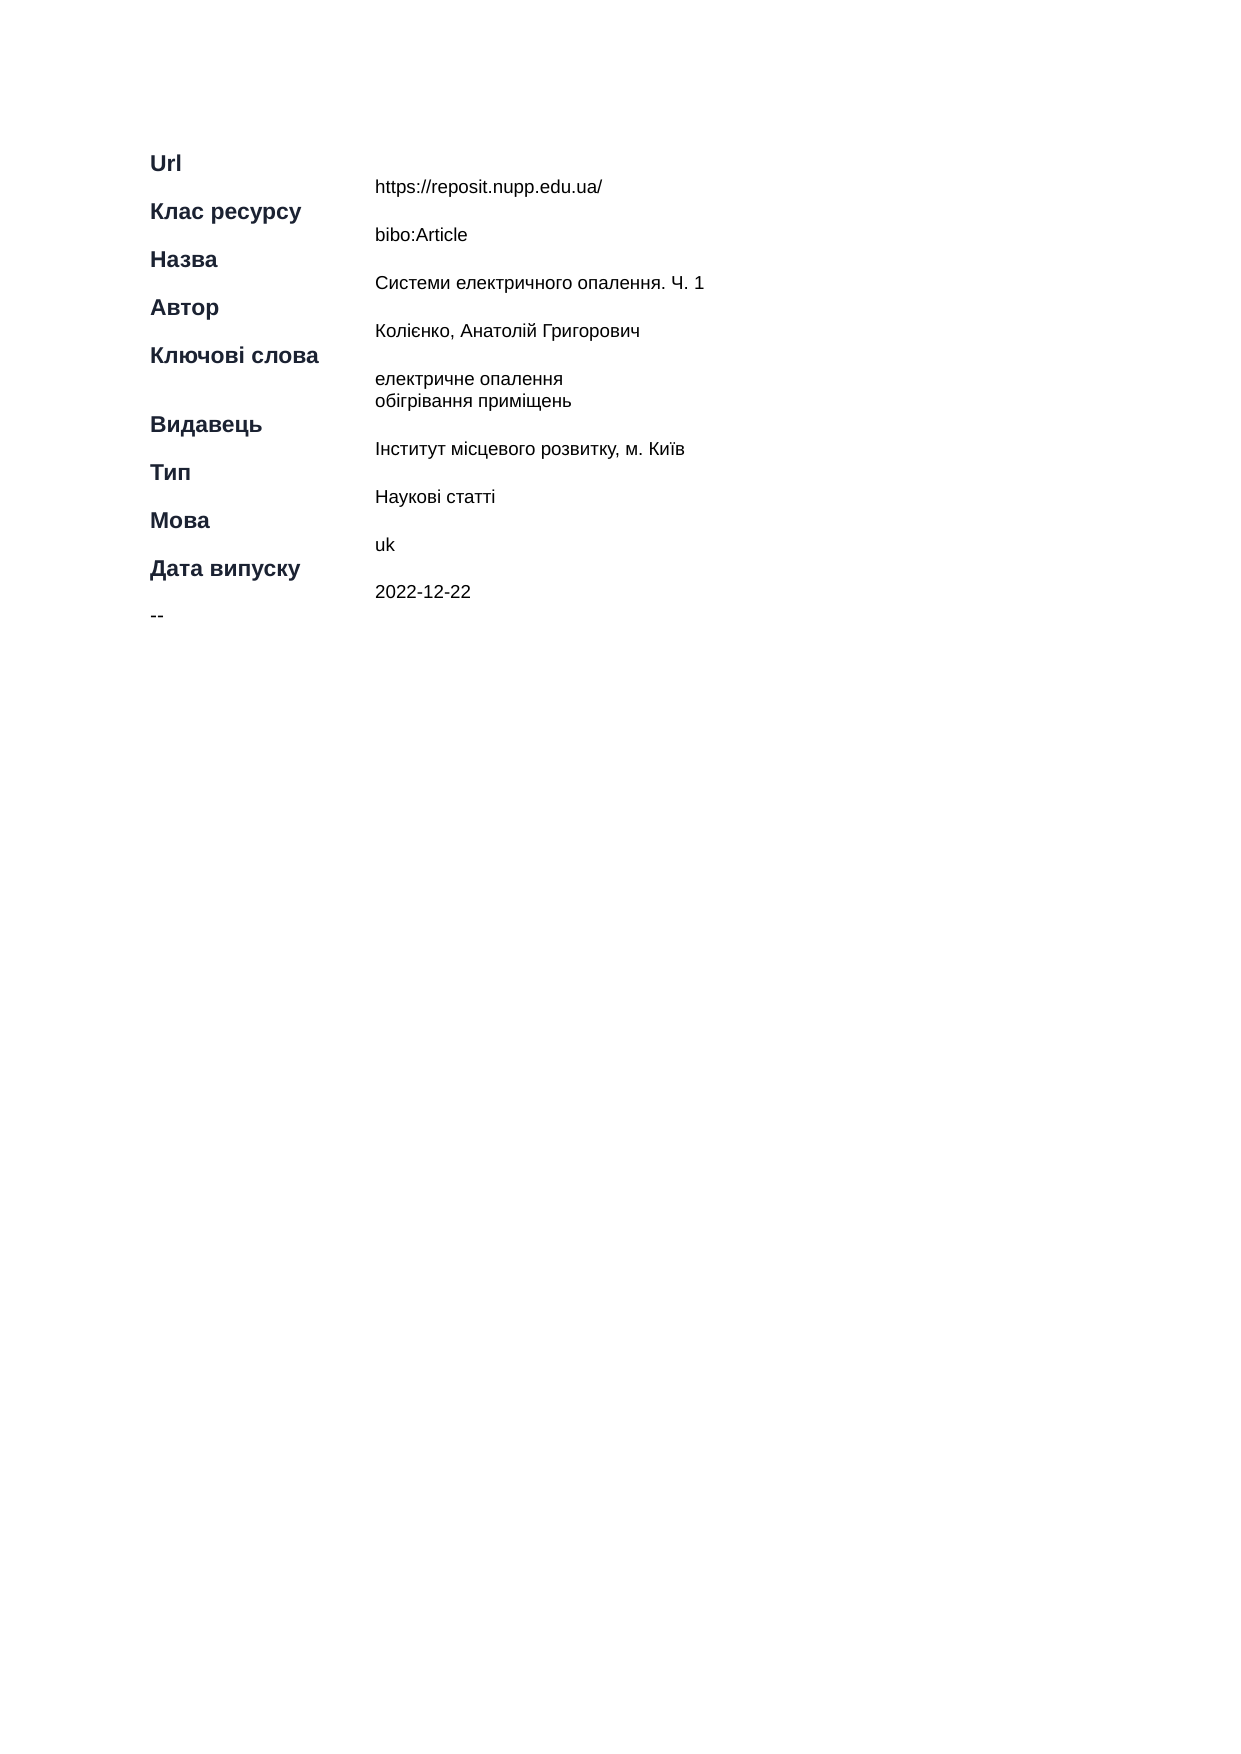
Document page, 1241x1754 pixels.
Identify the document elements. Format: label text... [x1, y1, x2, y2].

text Наукові статті [375, 485, 1090, 507]
text Колієнко, Анатолій Григорович [375, 320, 1090, 342]
text Дата випуску [150, 555, 1090, 581]
text Автор [150, 294, 1090, 320]
text bibo:Article [375, 224, 1090, 246]
text Тип [150, 459, 1090, 485]
text Url [150, 150, 1090, 176]
text uk [375, 533, 1090, 555]
text 2022-12-22 [375, 581, 1090, 603]
text Мова [150, 507, 1090, 533]
text Назва [150, 246, 1090, 272]
text обігрівання приміщень [375, 389, 1090, 411]
text Видавець [150, 411, 1090, 437]
text Клас ресурсу [150, 198, 1090, 224]
text -- [150, 603, 1090, 627]
text Ключові слова [150, 342, 1090, 368]
text https://reposit.nupp.edu.ua/ [375, 176, 1090, 198]
text Системи електричного опалення. Ч. 1 [375, 272, 1090, 294]
text Інститут місцевого розвитку, м. Київ [375, 437, 1090, 459]
text електричне опалення [375, 368, 1090, 389]
